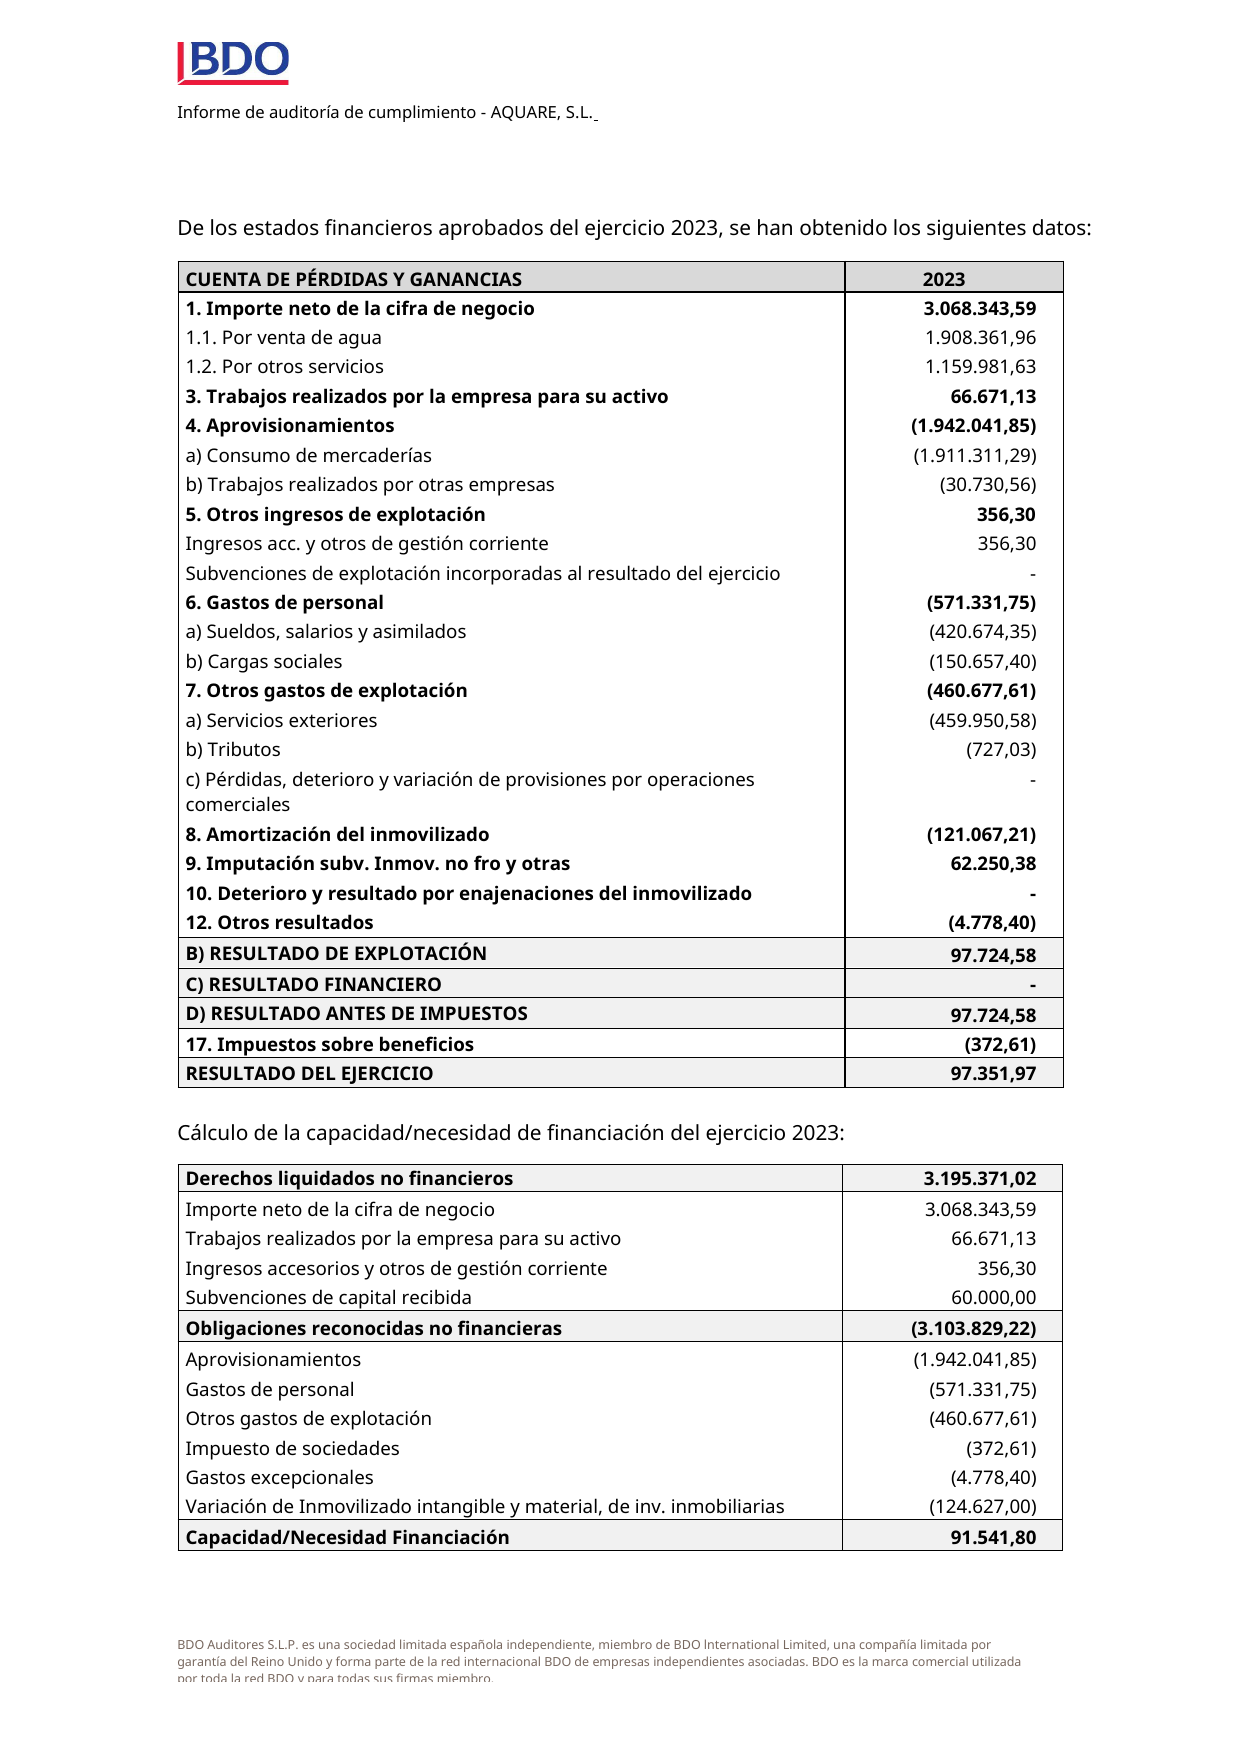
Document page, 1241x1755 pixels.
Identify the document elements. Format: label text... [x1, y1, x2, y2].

table_cell 356,30 [846, 526, 1063, 556]
table_cell a) Sueldos, salarios y asimilados [179, 615, 844, 644]
table_cell D) RESULTADO ANTES DE IMPUESTOS [179, 998, 844, 1028]
table_cell a) Consumo de mercaderías [179, 438, 844, 467]
table_cell (372,61) [846, 1029, 1063, 1057]
table_cell (30.730,56) [846, 468, 1063, 497]
table_cell 12. Otros resultados [179, 906, 844, 937]
table_cell 4. Aprovisionamientos [179, 409, 844, 438]
table_header 3.195.371,02 [843, 1165, 1062, 1191]
table_cell Ingresos acc. y otros de gestión corriente [179, 526, 844, 556]
table_cell Gastos de personal [179, 1372, 842, 1401]
table_cell (727,03) [846, 733, 1063, 762]
table_cell 91.541,80 [843, 1520, 1062, 1550]
table_cell c) Pérdidas, deterioro y variación de provisiones por operaciones comerciales [179, 762, 844, 817]
table_cell (1.911.311,29) [846, 438, 1063, 467]
table_cell (460.677,61) [843, 1401, 1062, 1431]
table_cell (3.103.829,22) [843, 1311, 1062, 1341]
table_cell Ingresos accesorios y otros de gestión corriente [179, 1251, 842, 1281]
table_cell (372,61) [843, 1431, 1062, 1460]
table_cell 1.159.981,63 [846, 350, 1063, 379]
table_cell (571.331,75) [846, 585, 1063, 615]
table_cell 6. Gastos de personal [179, 585, 844, 615]
table_cell 3. Trabajos realizados por la empresa para su activo [179, 379, 844, 408]
table_cell (420.674,35) [846, 615, 1063, 644]
table_cell Gastos excepcionales [179, 1460, 842, 1490]
table_cell (1.942.041,85) [843, 1342, 1062, 1372]
table_cell (4.778,40) [846, 906, 1063, 937]
table_cell 1. Importe neto de la cifra de negocio [179, 293, 844, 320]
table_cell Aprovisionamientos [179, 1342, 842, 1372]
table_cell b) Cargas sociales [179, 644, 844, 674]
table_cell - [846, 876, 1063, 906]
table_cell 9. Imputación subv. Inmov. no fro y otras [179, 847, 844, 876]
table_cell 3.068.343,59 [843, 1192, 1062, 1222]
text De los estados financieros aprobados del ejercicio 2023, se han obtenido los siguientes datos: [177, 213, 1120, 242]
table_cell (121.067,21) [846, 817, 1063, 847]
table_cell Impuesto de sociedades [179, 1431, 842, 1460]
table_cell RESULTADO DEL EJERCICIO [179, 1058, 844, 1087]
table_cell 3.068.343,59 [846, 293, 1063, 320]
table_cell 17. Impuestos sobre beneficios [179, 1029, 844, 1057]
table_cell B) RESULTADO DE EXPLOTACIÓN [179, 938, 844, 967]
table_cell - [846, 762, 1063, 817]
table_cell 1.908.361,96 [846, 320, 1063, 350]
table_cell 66.671,13 [843, 1222, 1062, 1251]
table_cell 5. Otros ingresos de explotación [179, 497, 844, 526]
table_cell Variación de Inmovilizado intangible y material, de inv. inmobiliarias [179, 1490, 842, 1519]
table_cell 60.000,00 [843, 1281, 1062, 1310]
table_cell Importe neto de la cifra de negocio [179, 1192, 842, 1222]
table_cell 8. Amortización del inmovilizado [179, 817, 844, 847]
table_cell (459.950,58) [846, 703, 1063, 733]
table_cell Trabajos realizados por la empresa para su activo [179, 1222, 842, 1251]
table_cell 97.724,58 [846, 938, 1063, 967]
table_cell - [846, 556, 1063, 585]
table_cell 1.1. Por venta de agua [179, 320, 844, 350]
table_cell Capacidad/Necesidad Financiación [179, 1520, 842, 1550]
table_cell Subvenciones de explotación incorporadas al resultado del ejercicio [179, 556, 844, 585]
table_header 2023 [846, 262, 1063, 291]
table_header Derechos liquidados no financieros [179, 1165, 842, 1191]
table_cell b) Trabajos realizados por otras empresas [179, 468, 844, 497]
table_cell 62.250,38 [846, 847, 1063, 876]
table_cell (571.331,75) [843, 1372, 1062, 1401]
table_cell Otros gastos de explotación [179, 1401, 842, 1431]
table_cell 10. Deterioro y resultado por enajenaciones del inmovilizado [179, 876, 844, 906]
table_cell (4.778,40) [843, 1460, 1062, 1490]
table_cell b) Tributos [179, 733, 844, 762]
table_cell (460.677,61) [846, 674, 1063, 703]
table_cell 356,30 [843, 1251, 1062, 1281]
table_cell 356,30 [846, 497, 1063, 526]
table_cell - [846, 969, 1063, 997]
table_cell (150.657,40) [846, 644, 1063, 674]
table_cell (124.627,00) [843, 1490, 1062, 1519]
table_cell Obligaciones reconocidas no financieras [179, 1311, 842, 1341]
table_cell (1.942.041,85) [846, 409, 1063, 438]
table_cell C) RESULTADO FINANCIERO [179, 969, 844, 997]
table_cell Subvenciones de capital recibida [179, 1281, 842, 1310]
table_cell 1.2. Por otros servicios [179, 350, 844, 379]
table_header CUENTA DE PÉRDIDAS Y GANANCIAS [179, 262, 844, 291]
table_cell 7. Otros gastos de explotación [179, 674, 844, 703]
table_cell 97.724,58 [846, 998, 1063, 1028]
table_cell a) Servicios exteriores [179, 703, 844, 733]
table_cell 97.351,97 [846, 1058, 1063, 1087]
table_cell 66.671,13 [846, 379, 1063, 408]
text Cálculo de la capacidad/necesidad de financiación del ejercicio 2023: [177, 1118, 1120, 1146]
